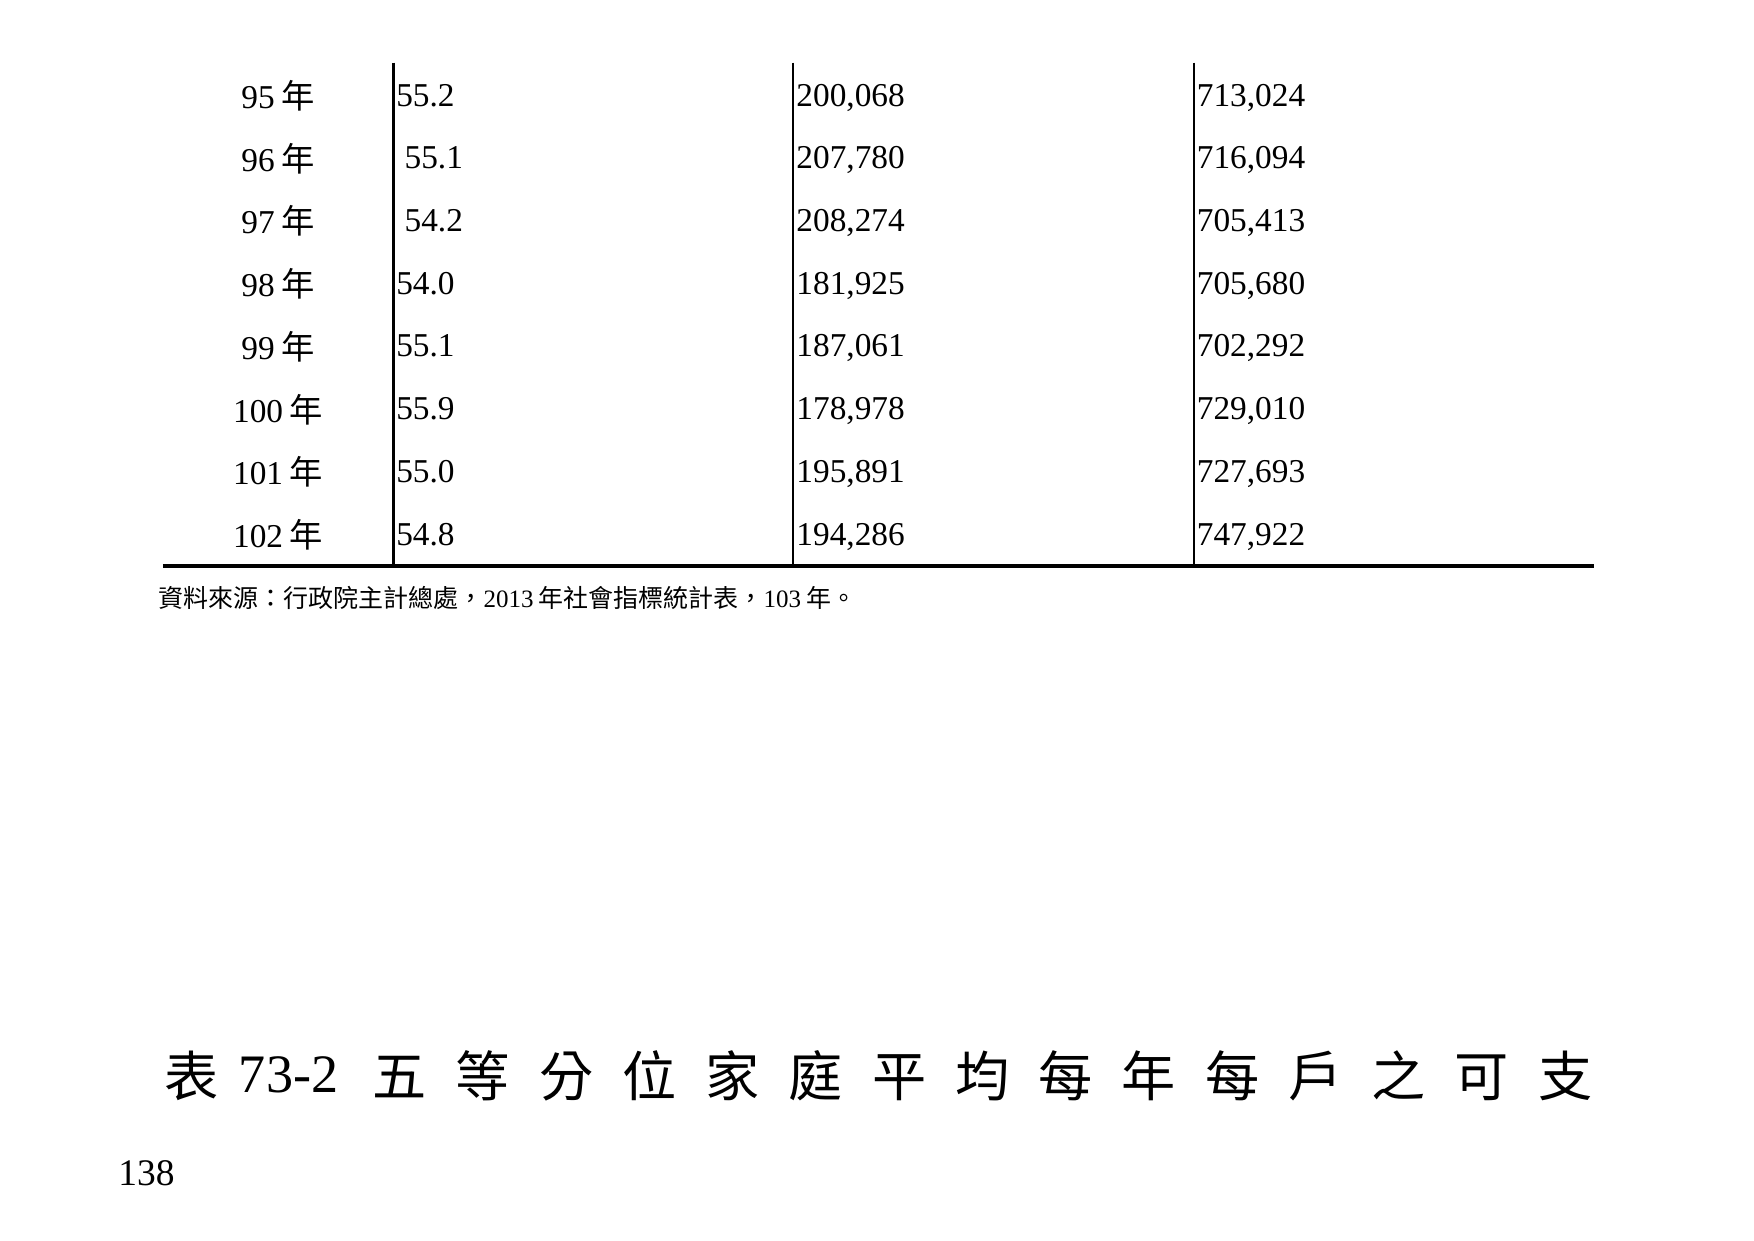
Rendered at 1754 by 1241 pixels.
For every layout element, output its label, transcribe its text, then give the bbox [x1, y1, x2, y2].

table_cell 747,922 [1195, 502, 1594, 564]
table_cell 705,680 [1195, 251, 1594, 313]
table_cell 54.2 [395, 188, 792, 251]
table_cell 727,693 [1195, 439, 1594, 502]
table_cell 181,925 [794, 251, 1193, 313]
text 資料來源：行政院主計總處，2013年社會指標統計表，103年。 [158, 579, 1543, 615]
table_cell 101年 [163, 439, 392, 502]
table_cell 96年 [163, 125, 392, 188]
table_cell 713,024 [1195, 63, 1594, 125]
table_cell 99年 [163, 314, 392, 376]
table_cell 100年 [163, 376, 392, 439]
table_cell 55.9 [395, 376, 792, 439]
table_cell 207,780 [794, 125, 1193, 188]
table_cell 200,068 [794, 63, 1193, 125]
table_cell 55.0 [395, 439, 792, 502]
table_cell 54.0 [395, 251, 792, 313]
table_cell 102年 [163, 502, 392, 564]
table_cell 705,413 [1195, 188, 1594, 251]
table_cell 702,292 [1195, 314, 1594, 376]
table_cell 55.1 [395, 125, 792, 188]
table_cell 729,010 [1195, 376, 1594, 439]
table_cell 187,061 [794, 314, 1193, 376]
table_cell 55.1 [395, 314, 792, 376]
table_cell 194,286 [794, 502, 1193, 564]
table_cell 95年 [163, 63, 392, 125]
table_cell 54.8 [395, 502, 792, 564]
table_cell 716,094 [1195, 125, 1594, 188]
table_cell 195,891 [794, 439, 1193, 502]
table_cell 97年 [163, 188, 392, 251]
text 表73-2 五等分位家庭平均每年每戶之可支 [128, 1000, 1628, 1125]
table_cell 208,274 [794, 188, 1193, 251]
table_cell 178,978 [794, 376, 1193, 439]
table_cell 55.2 [395, 63, 792, 125]
table_cell 98年 [163, 251, 392, 313]
